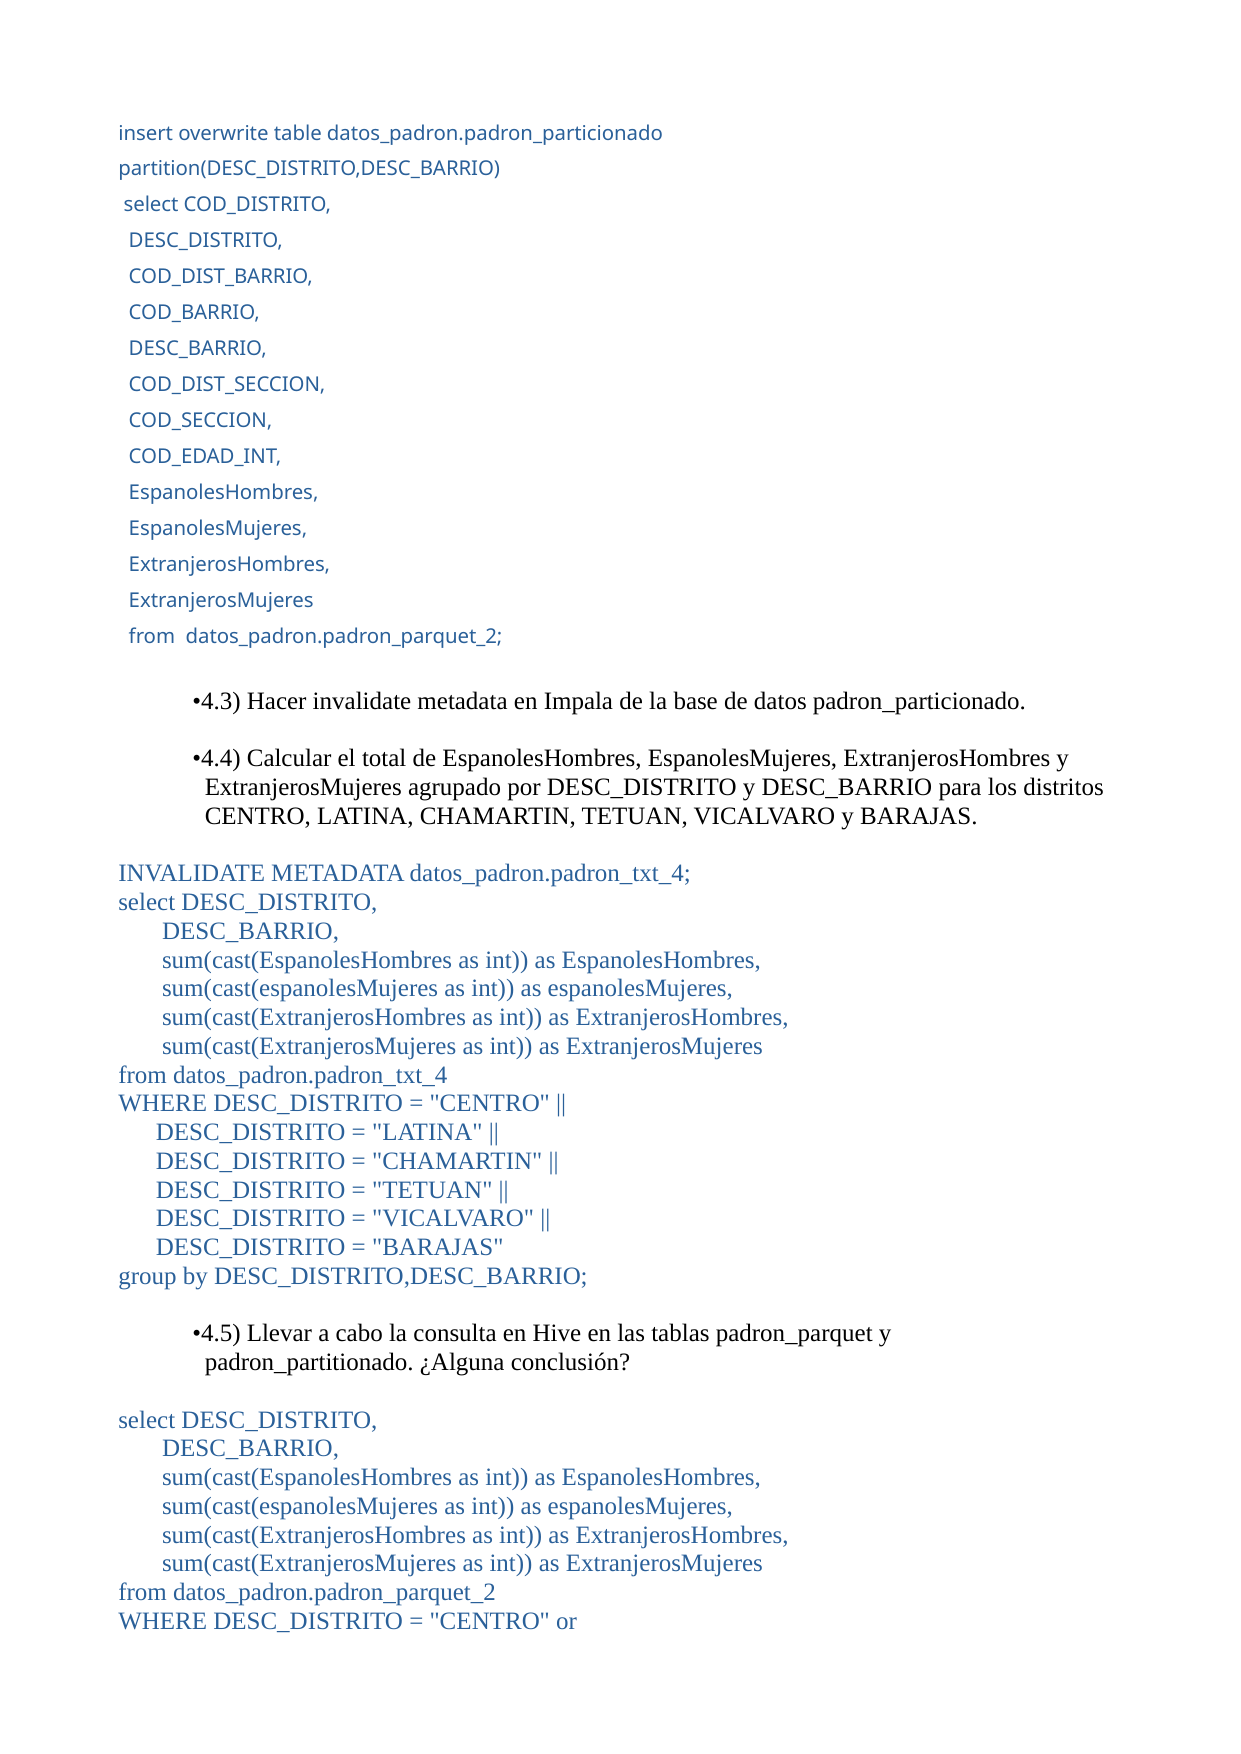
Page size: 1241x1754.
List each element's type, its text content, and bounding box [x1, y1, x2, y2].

text group by DESC_DISTRITO,DESC_BARRIO; [118, 1261, 1122, 1290]
text select COD_DISTRITO, [118, 190, 1122, 218]
text sum(cast(ExtranjerosMujeres as int)) as ExtranjerosMujeres [118, 1031, 1122, 1060]
text padron_partitionado. ¿Alguna conclusión? [118, 1347, 1122, 1376]
text WHERE DESC_DISTRITO = "CENTRO" or [118, 1606, 1122, 1635]
text from datos_padron.padron_parquet_2; [118, 621, 1122, 649]
text DESC_BARRIO, [118, 1433, 1122, 1462]
text sum(cast(ExtranjerosHombres as int)) as ExtranjerosHombres, [118, 1002, 1122, 1031]
text EspanolesMujeres, [118, 513, 1122, 541]
text sum(cast(EspanolesHombres as int)) as EspanolesHombres, [118, 1462, 1122, 1491]
text from datos_padron.padron_txt_4 [118, 1060, 1122, 1088]
text ExtranjerosMujeres agrupado por DESC_DISTRITO y DESC_BARRIO para los distritos [118, 772, 1122, 801]
text DESC_DISTRITO = "BARAJAS" [118, 1232, 1122, 1261]
text sum(cast(ExtranjerosMujeres as int)) as ExtranjerosMujeres [118, 1548, 1122, 1577]
text WHERE DESC_DISTRITO = "CENTRO" || [118, 1088, 1122, 1117]
text select DESC_DISTRITO, [118, 887, 1122, 916]
text ExtranjerosMujeres [118, 585, 1122, 613]
text COD_DIST_BARRIO, [118, 262, 1122, 289]
text DESC_DISTRITO = "VICALVARO" || [118, 1203, 1122, 1232]
text •4.4) Calcular el total de EspanolesHombres, EspanolesMujeres, ExtranjerosHombres y [118, 743, 1122, 772]
text COD_EDAD_INT, [118, 442, 1122, 469]
text COD_SECCION, [118, 406, 1122, 433]
text partition(DESC_DISTRITO,DESC_BARRIO) [118, 154, 1122, 182]
text DESC_DISTRITO, [118, 226, 1122, 254]
text DESC_BARRIO, [118, 334, 1122, 361]
text EspanolesHombres, [118, 477, 1122, 505]
text DESC_DISTRITO = "LATINA" || [118, 1117, 1122, 1146]
text insert overwrite table datos_padron.padron_particionado [118, 118, 1122, 146]
text •4.3) Hacer invalidate metadata en Impala de la base de datos padron_particionado. [118, 686, 1122, 715]
text CENTRO, LATINA, CHAMARTIN, TETUAN, VICALVARO y BARAJAS. [118, 801, 1122, 830]
text select DESC_DISTRITO, [118, 1405, 1122, 1433]
text sum(cast(EspanolesHombres as int)) as EspanolesHombres, [118, 945, 1122, 973]
text DESC_BARRIO, [118, 916, 1122, 945]
text DESC_DISTRITO = "TETUAN" || [118, 1175, 1122, 1203]
text INVALIDATE METADATA datos_padron.padron_txt_4; [118, 858, 1122, 887]
text sum(cast(ExtranjerosHombres as int)) as ExtranjerosHombres, [118, 1520, 1122, 1548]
text COD_DIST_SECCION, [118, 370, 1122, 397]
text sum(cast(espanolesMujeres as int)) as espanolesMujeres, [118, 1491, 1122, 1520]
text COD_BARRIO, [118, 298, 1122, 326]
text DESC_DISTRITO = "CHAMARTIN" || [118, 1146, 1122, 1175]
text sum(cast(espanolesMujeres as int)) as espanolesMujeres, [118, 973, 1122, 1002]
text ExtranjerosHombres, [118, 549, 1122, 577]
text •4.5) Llevar a cabo la consulta en Hive en las tablas padron_parquet y [118, 1318, 1122, 1347]
text from datos_padron.padron_parquet_2 [118, 1577, 1122, 1606]
